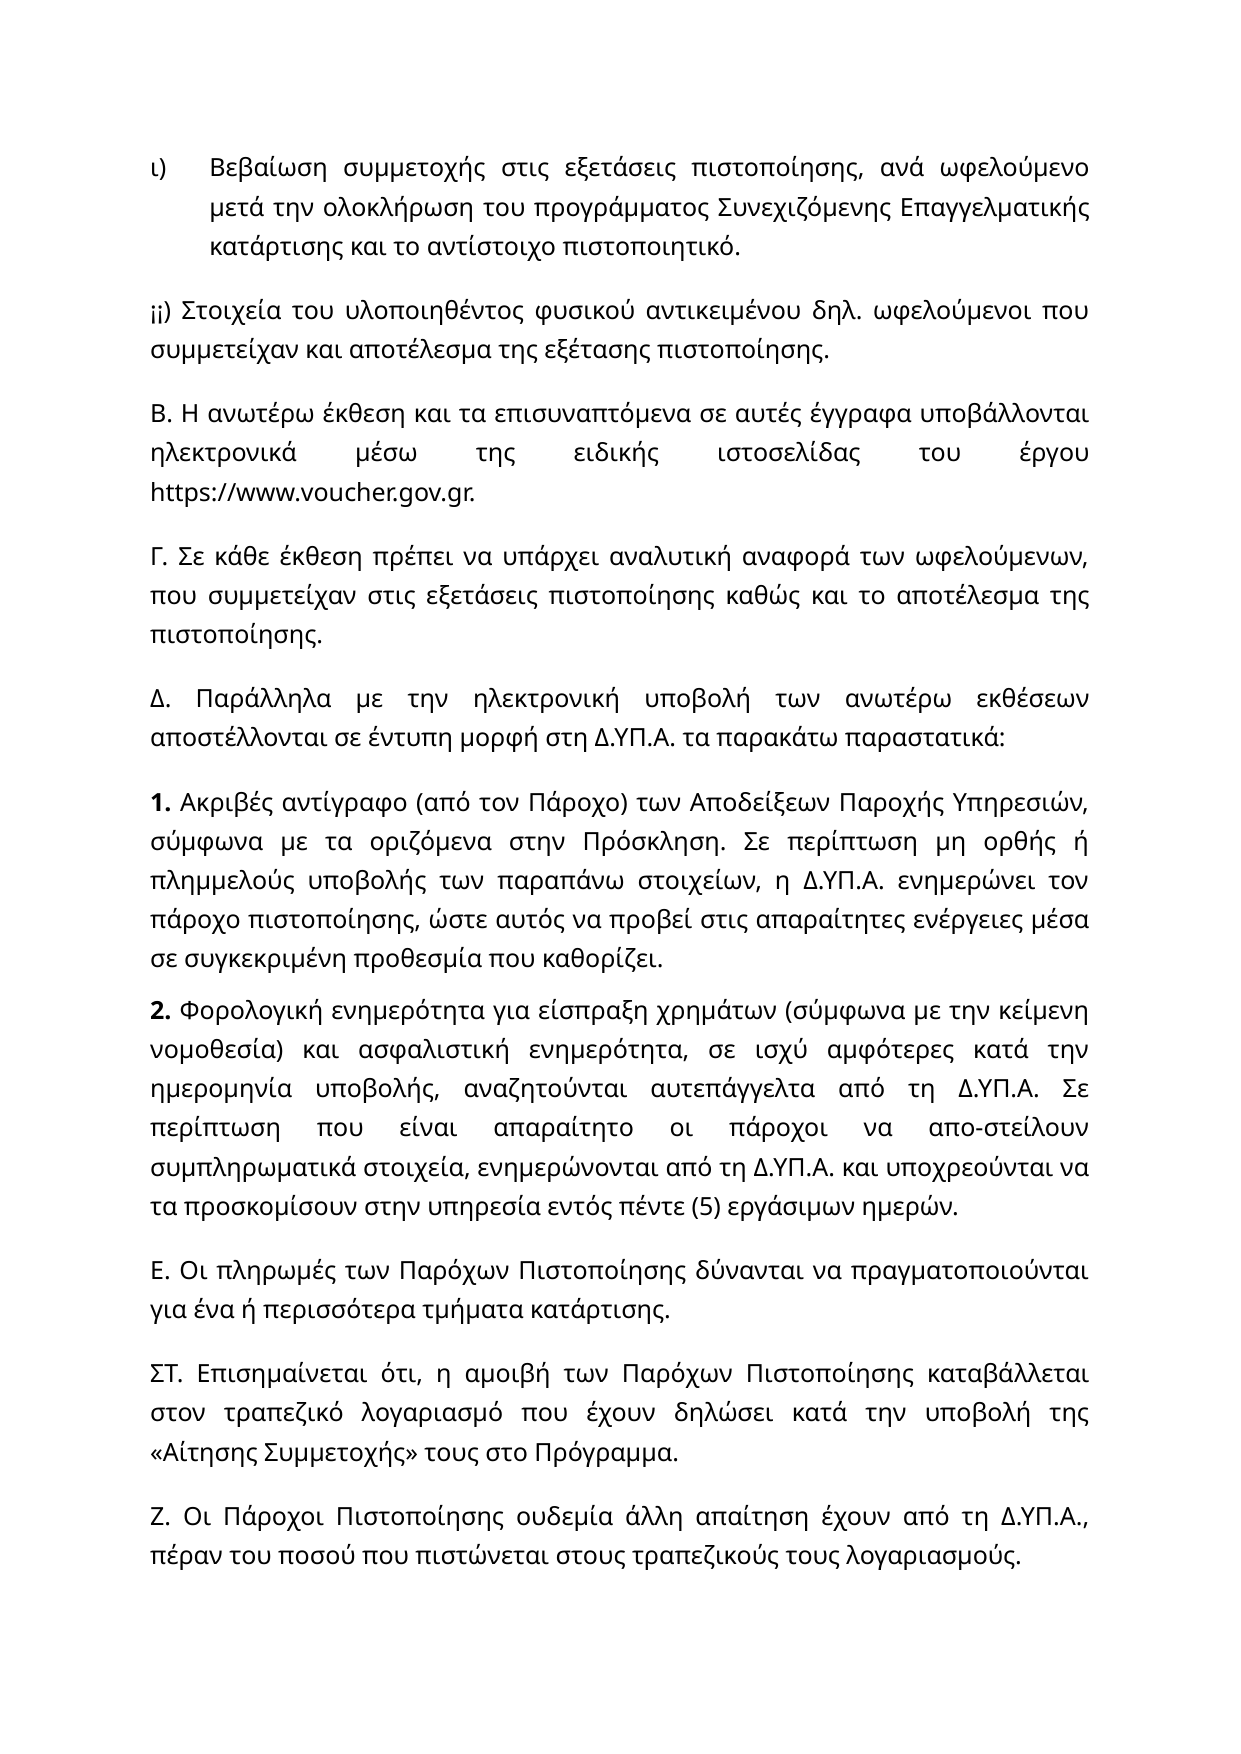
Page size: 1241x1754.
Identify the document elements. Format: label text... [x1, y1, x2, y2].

text Ε. Οι πληρωμές των Παρόχων Πιστοποίησης δύνανται να πραγματοποιούνται για ένα ή περισσότερα τμήματα κατάρτισης. [150, 1252, 1090, 1326]
text ΣΤ. Επισημαίνεται ότι, η αμοιβή των Παρόχων Πιστοποίησης καταβάλλεται στον τραπεζικό λογαριασμό που έχουν δηλώσει κατά την υποβολή της «Αίτησης Συμμετοχής» τους στο Πρόγραμμα. [150, 1356, 1090, 1468]
text 2. Φορολογική ενημερότητα για είσπραξη χρημάτων (σύμφωνα με την κείμενη νομοθεσία) και ασφαλιστική ενημερότητα, σε ισχύ αμφότερες κατά την ημερομηνία υποβολής, αναζητούνται αυτεπάγγελτα από τη Δ.ΥΠ.Α. Σε περίπτωση που είναι απαραίτητο οι πάροχοι να απο-στείλουν συμπληρωματικά στοιχεία, ενημερώνονται από τη Δ.ΥΠ.Α. και υποχρεούνται να τα προσκομίσουν στην υπηρεσία εντός πέντε (5) εργάσιμων ημερών. [150, 992, 1090, 1222]
text ¡¡) Στοιχεία του υλοποιηθέντος φυσικού αντικειμένου δηλ. ωφελούμενοι που συμμετείχαν και αποτέλεσμα της εξέτασης πιστοποίησης. [150, 292, 1090, 366]
text Β. Η ανωτέρω έκθεση και τα επισυναπτόμενα σε αυτές έγγραφα υποβάλλονται ηλεκτρονικά μέσω της ειδικής ιστοσελίδας του έργου https://www.voucher.gov.gr. [150, 396, 1090, 508]
text Γ. Σε κάθε έκθεση πρέπει να υπάρχει αναλυτική αναφορά των ωφελούμενων, που συμμετείχαν στις εξετάσεις πιστοποίησης καθώς και το αποτέλεσμα της πιστοποίησης. [150, 538, 1090, 651]
text Δ. Παράλληλα με την ηλεκτρονική υποβολή των ανωτέρω εκθέσεων αποστέλλονται σε έντυπη μορφή στη Δ.ΥΠ.Α. τα παρακάτω παραστατικά: [150, 681, 1090, 754]
list ι) Βεβαίωση συμμετοχής στις εξετάσεις πιστοποίησης, ανά ωφελούμενο μετά την ολοκλήρωση του προγράμματος Συνεχιζόμενης Επαγγελματικής κατάρτισης και το αντίστοιχο πιστοποιητικό. [150, 150, 1090, 262]
text Ζ. Οι Πάροχοι Πιστοποίησης ουδεμία άλλη απαίτηση έχουν από τη Δ.ΥΠ.Α., πέραν του ποσού που πιστώνεται στους τραπεζικούς τους λογαριασμούς. [150, 1498, 1090, 1572]
text 1. Ακριβές αντίγραφο (από τον Πάροχο) των Αποδείξεων Παροχής Υπηρεσιών, σύμφωνα με τα οριζόμενα στην Πρόσκληση. Σε περίπτωση μη ορθής ή πλημμελούς υποβολής των παραπάνω στοιχείων, η Δ.ΥΠ.Α. ενημερώνει τον πάροχο πιστοποίησης, ώστε αυτός να προβεί στις απαραίτητες ενέργειες μέσα σε συγκεκριμένη προθεσμία που καθορίζει. [150, 784, 1090, 975]
